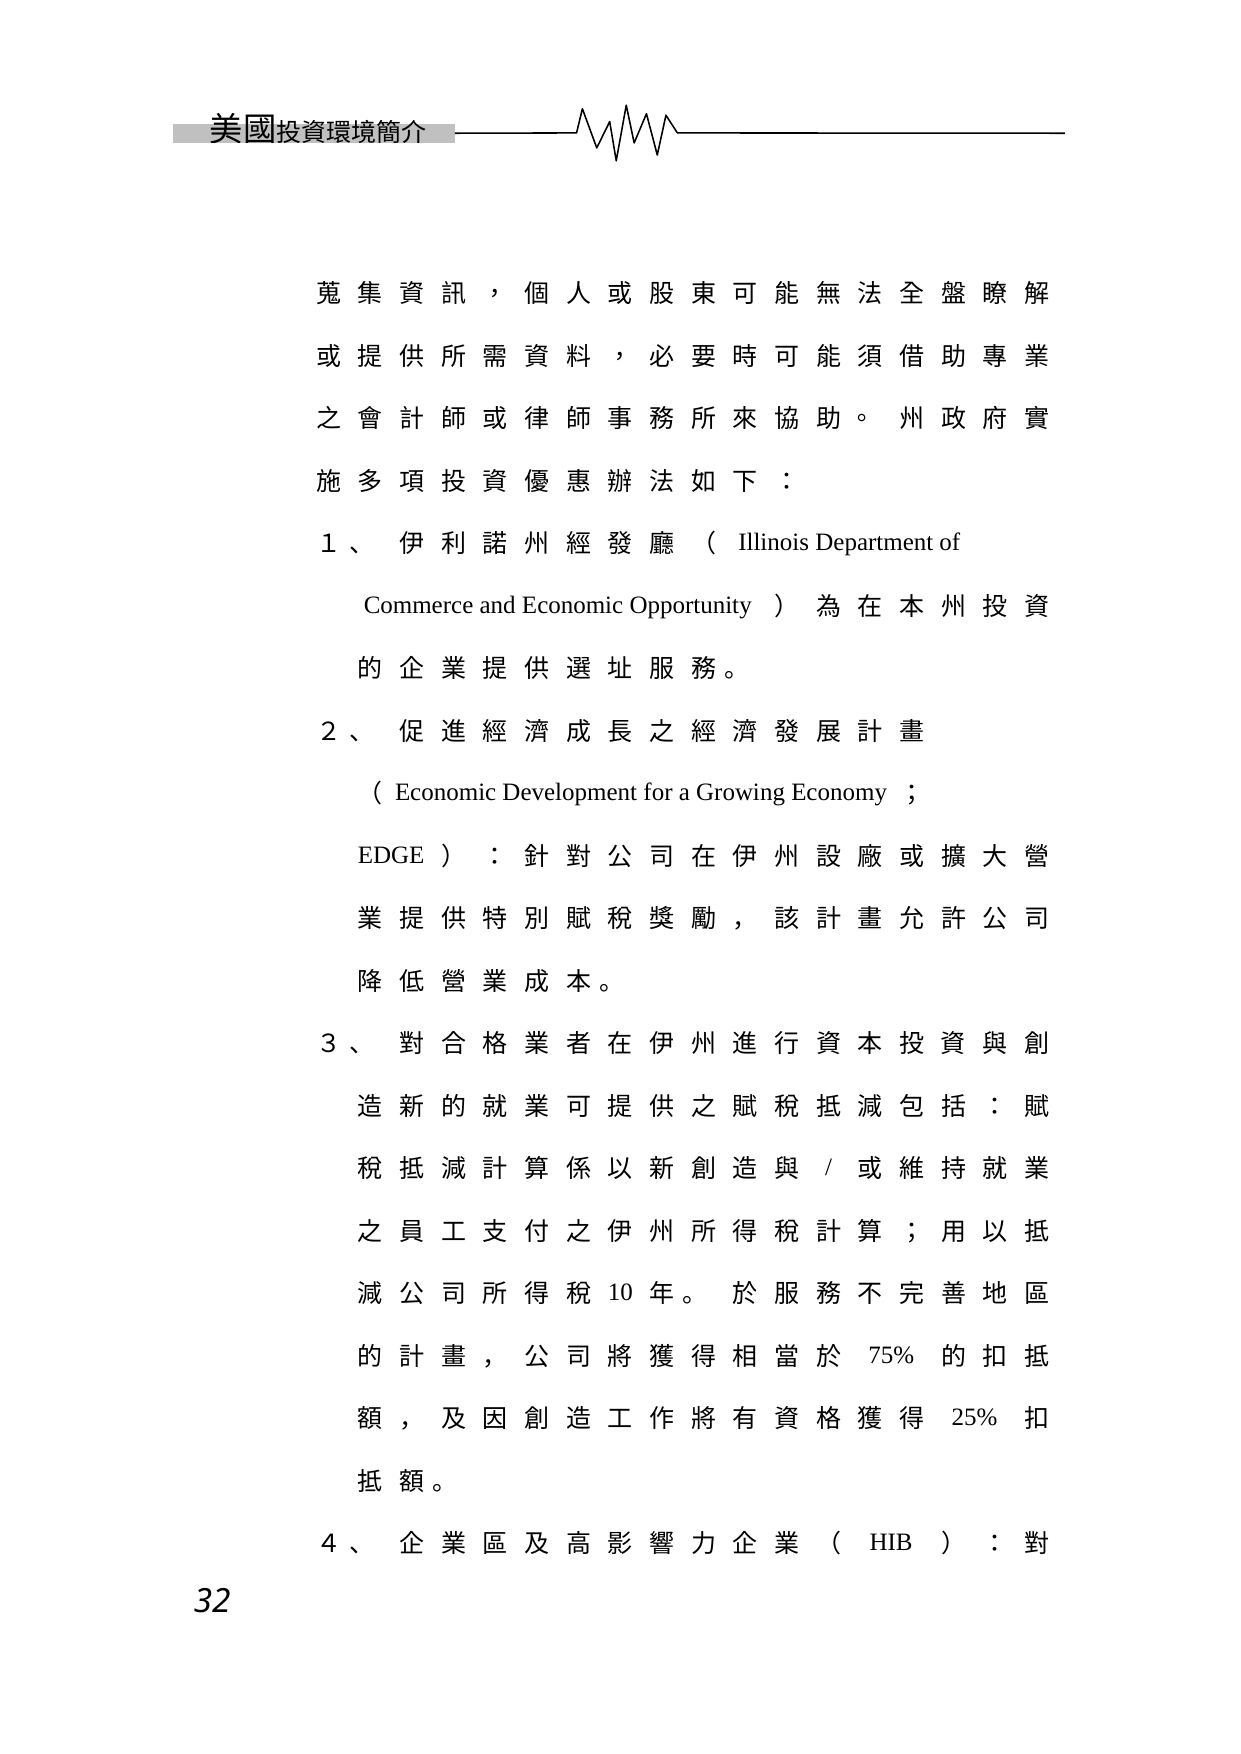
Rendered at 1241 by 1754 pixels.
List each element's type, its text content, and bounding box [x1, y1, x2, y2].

text ３、對合格業者在伊州進行資本投資與創造新的就業可提供之賦稅抵減包括：賦稅抵減計算係以新創造與/或維持就業之員工支付之伊州所得稅計算；用以抵減公司所得稅10年。於服務不完善地區的計畫，公司將獲得相當於75%的扣抵額，及因創造工作將有資格獲得25%扣抵額。 [281, 1000, 1058, 1500]
text １、伊利諾州經發廳（Illinois Department of Commerce and Economic Opportunity）為在本州投資的企業提供選址服務。 [281, 500, 1058, 688]
text ４、企業區及高影響力企業（HIB）：對 [281, 1500, 1058, 1563]
text ２、促進經濟成長之經濟發展計畫（Economic Development for a Growing Economy；EDGE）：針對公司在伊州設廠或擴大營業提供特別賦稅獎勵，該計畫允許公司降低營業成本。 [281, 688, 1058, 1000]
text 蒐集資訊，個人或股東可能無法全盤瞭解或提供所需資料，必要時可能須借助專業之會計師或律師事務所來協助。州政府實施多項投資優惠辦法如下： [207, 250, 1058, 500]
